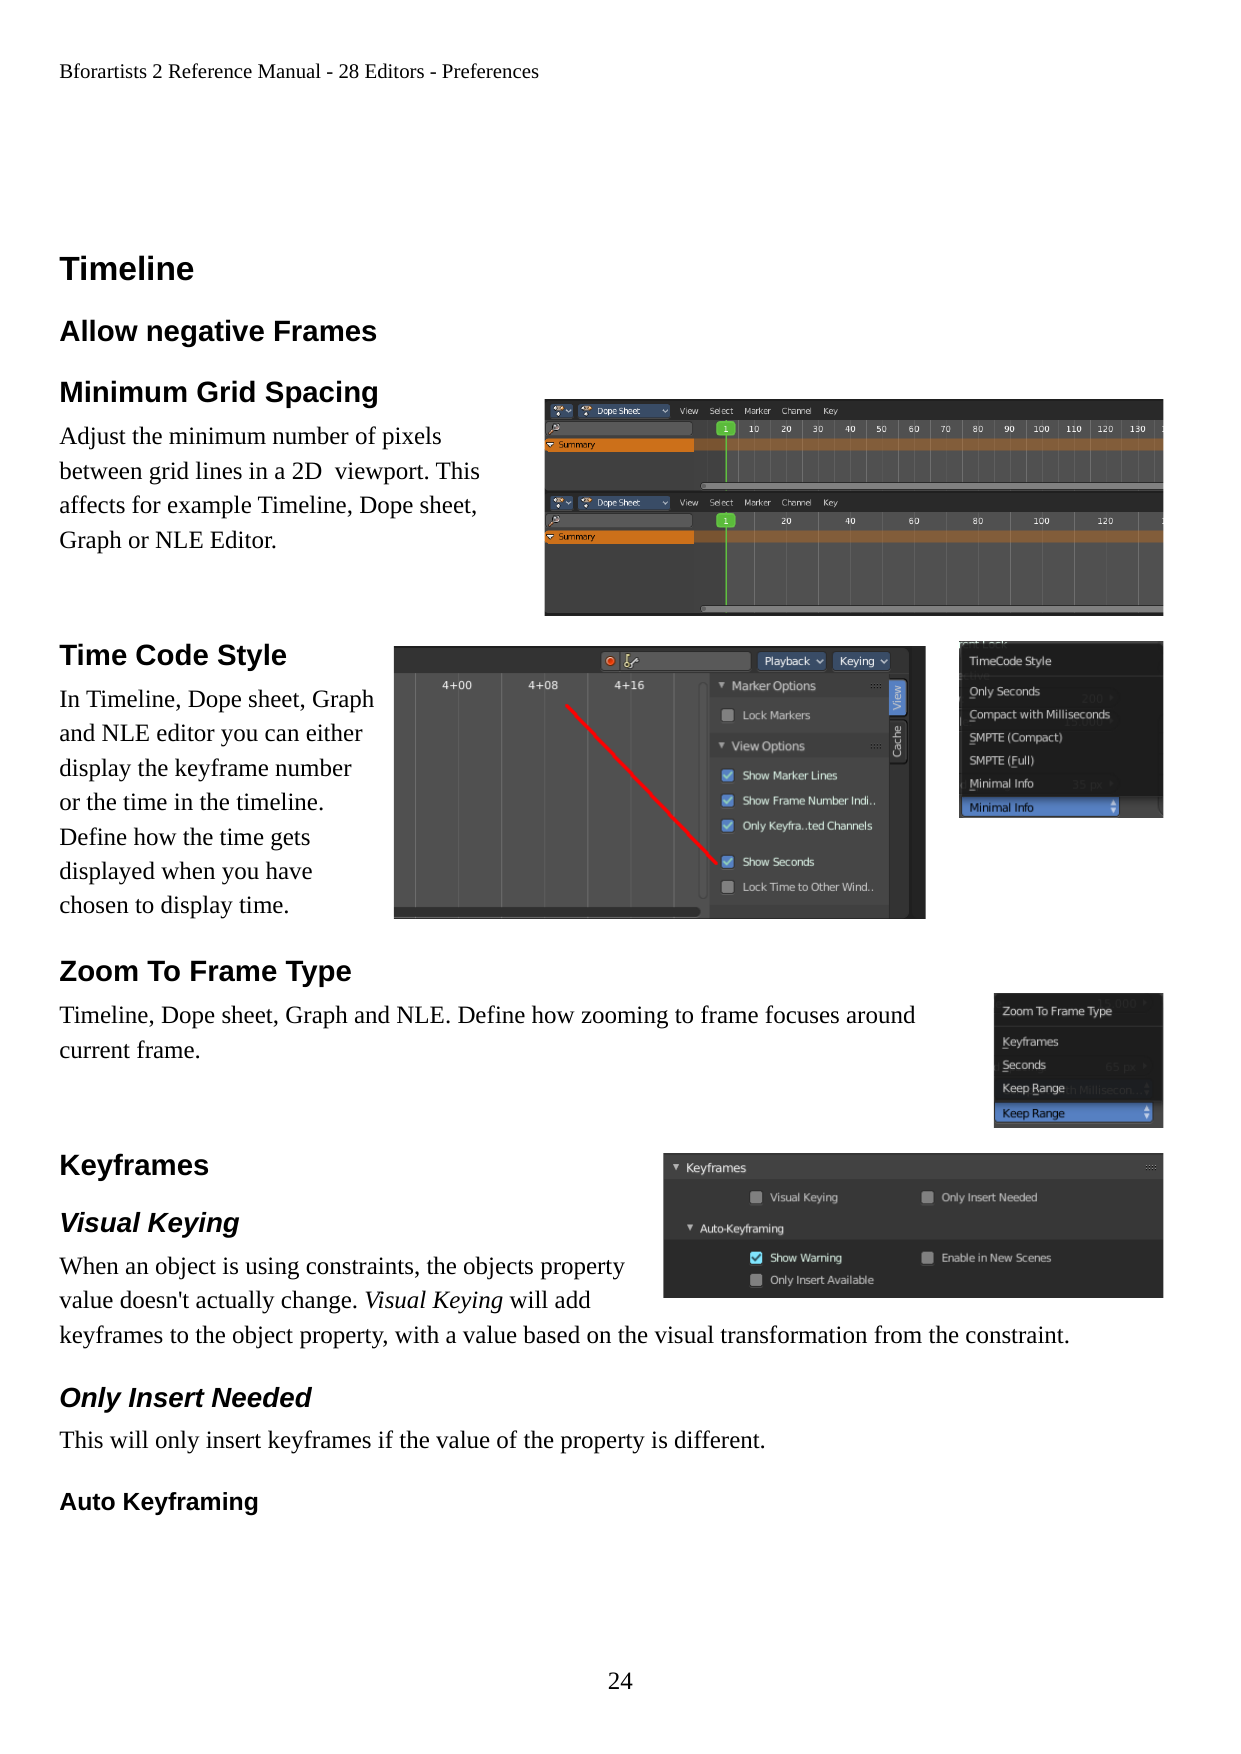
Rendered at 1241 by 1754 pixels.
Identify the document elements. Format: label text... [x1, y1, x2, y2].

text When an object is using constraints, the objects property value doesn't actually change. Visual Keying will add keyframes to the object property, with a value based on the visual transformation from the constraint. [59, 1251, 1181, 1348]
picture [959, 641, 1164, 818]
subtitle Auto Keyframing [59, 1487, 1181, 1516]
picture [993, 993, 1164, 1128]
text [926, 684, 1181, 919]
subtitle Zoom To Frame Type [59, 954, 1181, 988]
subtitle Minimum Grid Spacing [59, 375, 1181, 409]
subtitle Allow negative Frames [59, 314, 1181, 348]
subtitle [1164, 1206, 1181, 1238]
picture [544, 399, 1164, 616]
subtitle Only Insert Needed [59, 1381, 1181, 1413]
text In Timeline, Dope sheet, Graph and NLE editor you can either display the keyframe number or the time in the timeline. Define how the time gets displayed when you have chosen to display time. [59, 684, 393, 919]
subtitle Time Code Style [59, 637, 1181, 671]
subtitle Visual Keying [59, 1206, 663, 1238]
picture [663, 1153, 1164, 1298]
subtitle Keyframes [59, 1148, 1181, 1181]
subtitle Timeline [59, 248, 1181, 287]
text This will only insert keyframes if the value of the property is different. [59, 1426, 1181, 1454]
text Timeline, Dope sheet, Graph and NLE. Define how zooming to frame focuses around current frame. [59, 1000, 993, 1064]
picture [393, 646, 926, 919]
text Adjust the minimum number of pixels between grid lines in a 2D viewport. This affects for example Timeline, Dope sheet, Graph or NLE Editor. [59, 421, 544, 553]
